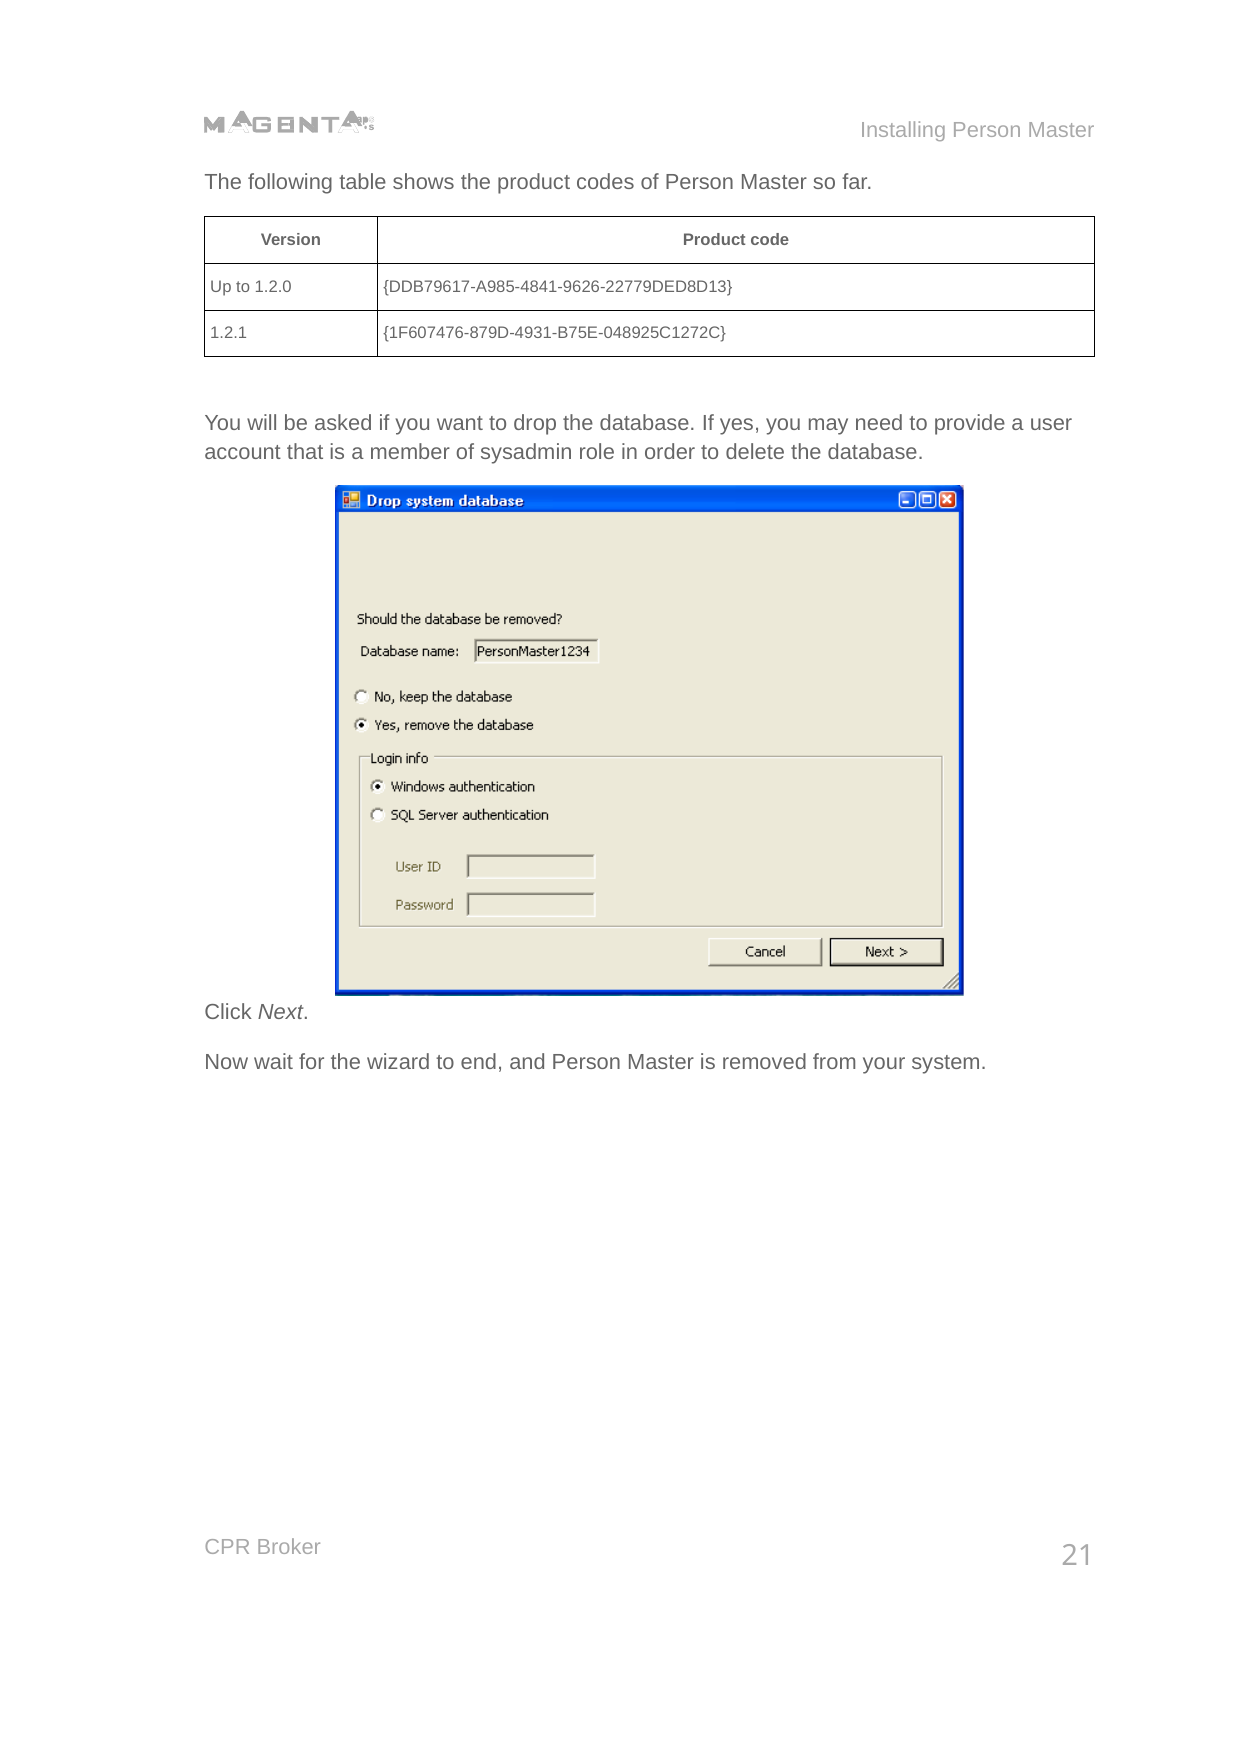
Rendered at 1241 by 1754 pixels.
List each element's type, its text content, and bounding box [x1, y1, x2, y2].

table_header Product code [378, 217, 1094, 263]
text You will be asked if you want to drop the database. If yes, you may need to provide a user account that is a member of sysadmin role in order to delete the database. [204, 407, 1094, 465]
text The following table shows the product codes of Person Master so far. [204, 166, 1094, 196]
table_cell 1.2.1 [205, 311, 377, 356]
text Click Next. [204, 996, 1094, 1025]
table_cell {DDB79617-A985-4841-9626-22779DED8D13} [378, 264, 1094, 310]
table_header Version [205, 217, 377, 263]
picture [335, 485, 964, 996]
table_cell {1F607476-879D-4931-B75E-048925C1272C} [378, 311, 1094, 356]
table_cell Up to 1.2.0 [205, 264, 377, 310]
text Now wait for the wizard to end, and Person Master is removed from your system. [204, 1046, 1094, 1075]
